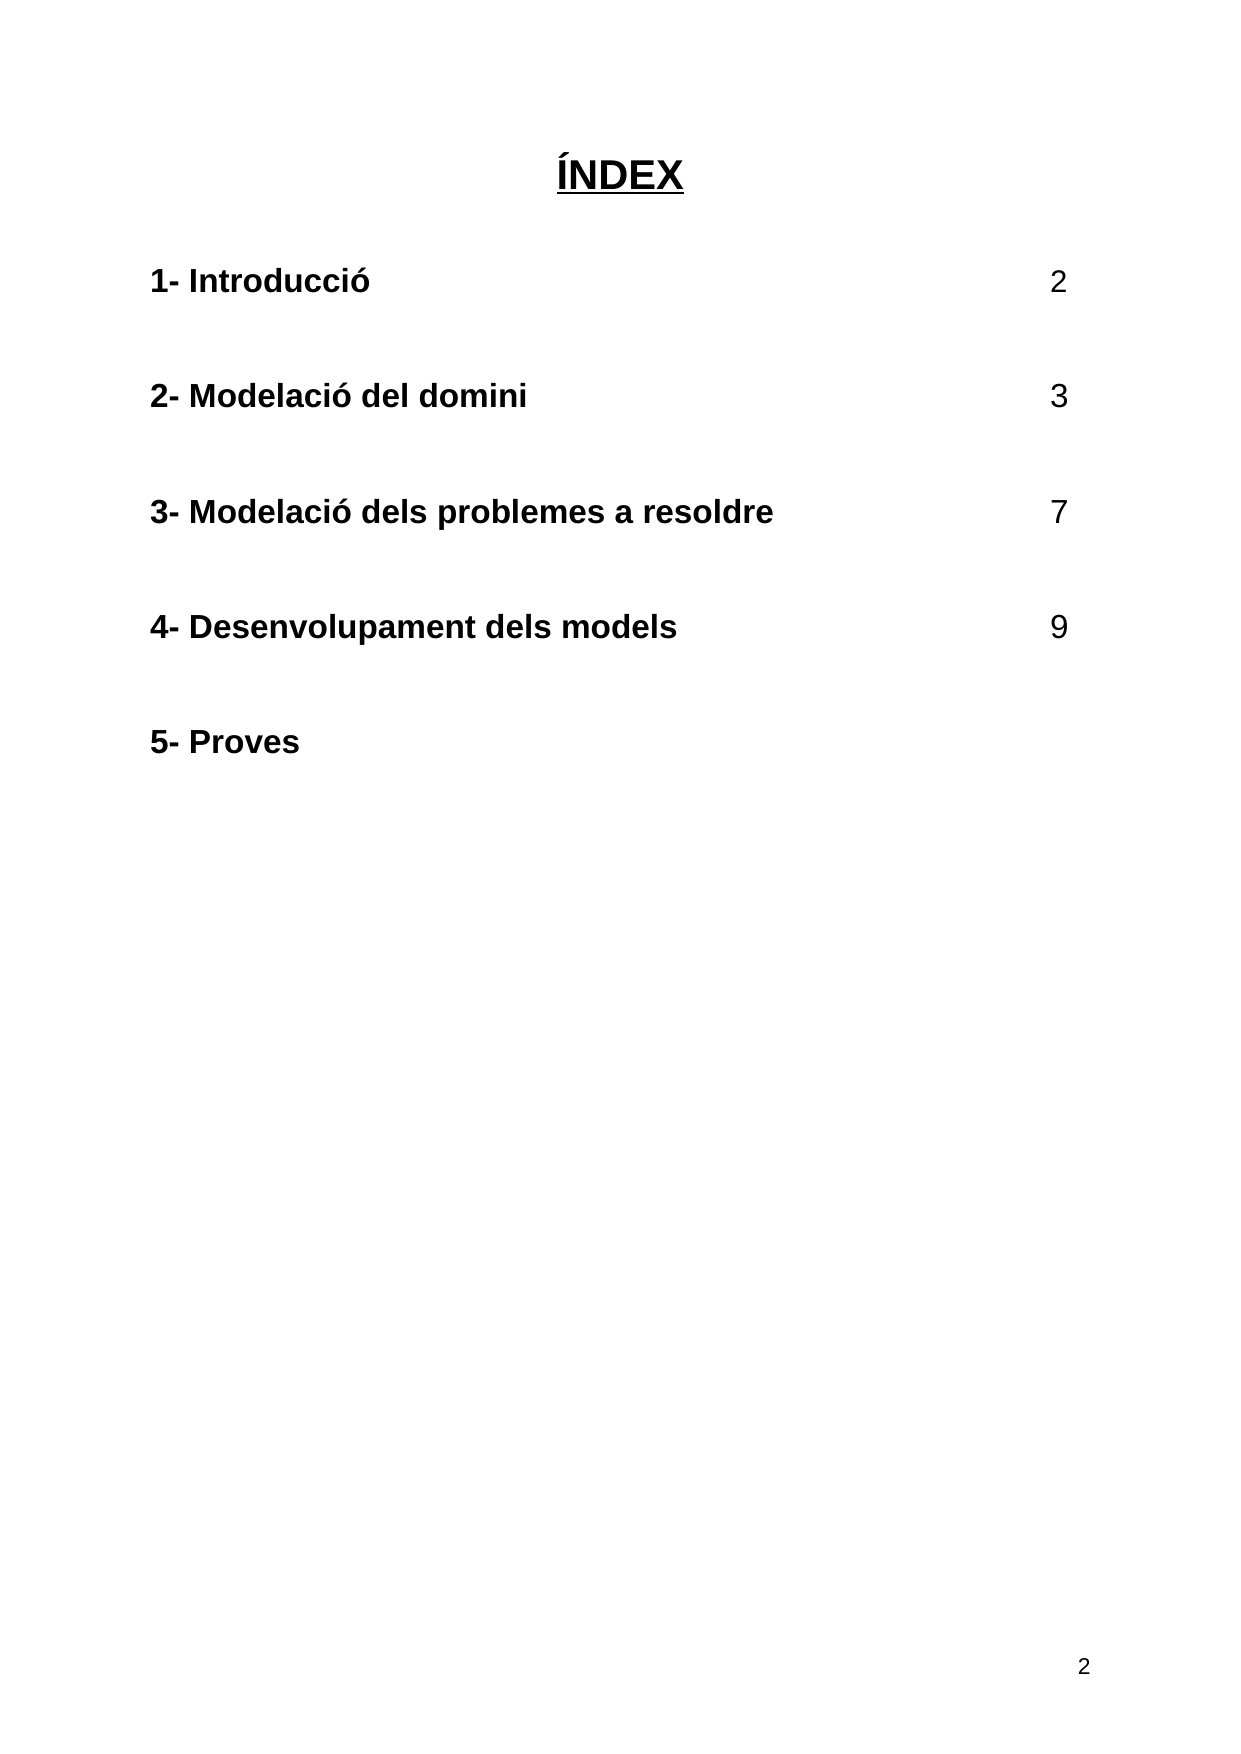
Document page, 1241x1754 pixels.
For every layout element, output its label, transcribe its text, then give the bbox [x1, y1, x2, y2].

text ÍNDEX [150, 150, 1090, 198]
text 3- Modelació dels problemes a resoldre 7 [150, 492, 1090, 530]
text 1- Introducció 2 [150, 261, 1090, 300]
text 5- Proves [150, 722, 1090, 761]
text 2- Modelació del domini 3 [150, 377, 1090, 415]
text 4- Desenvolupament dels models 9 [150, 607, 1090, 645]
